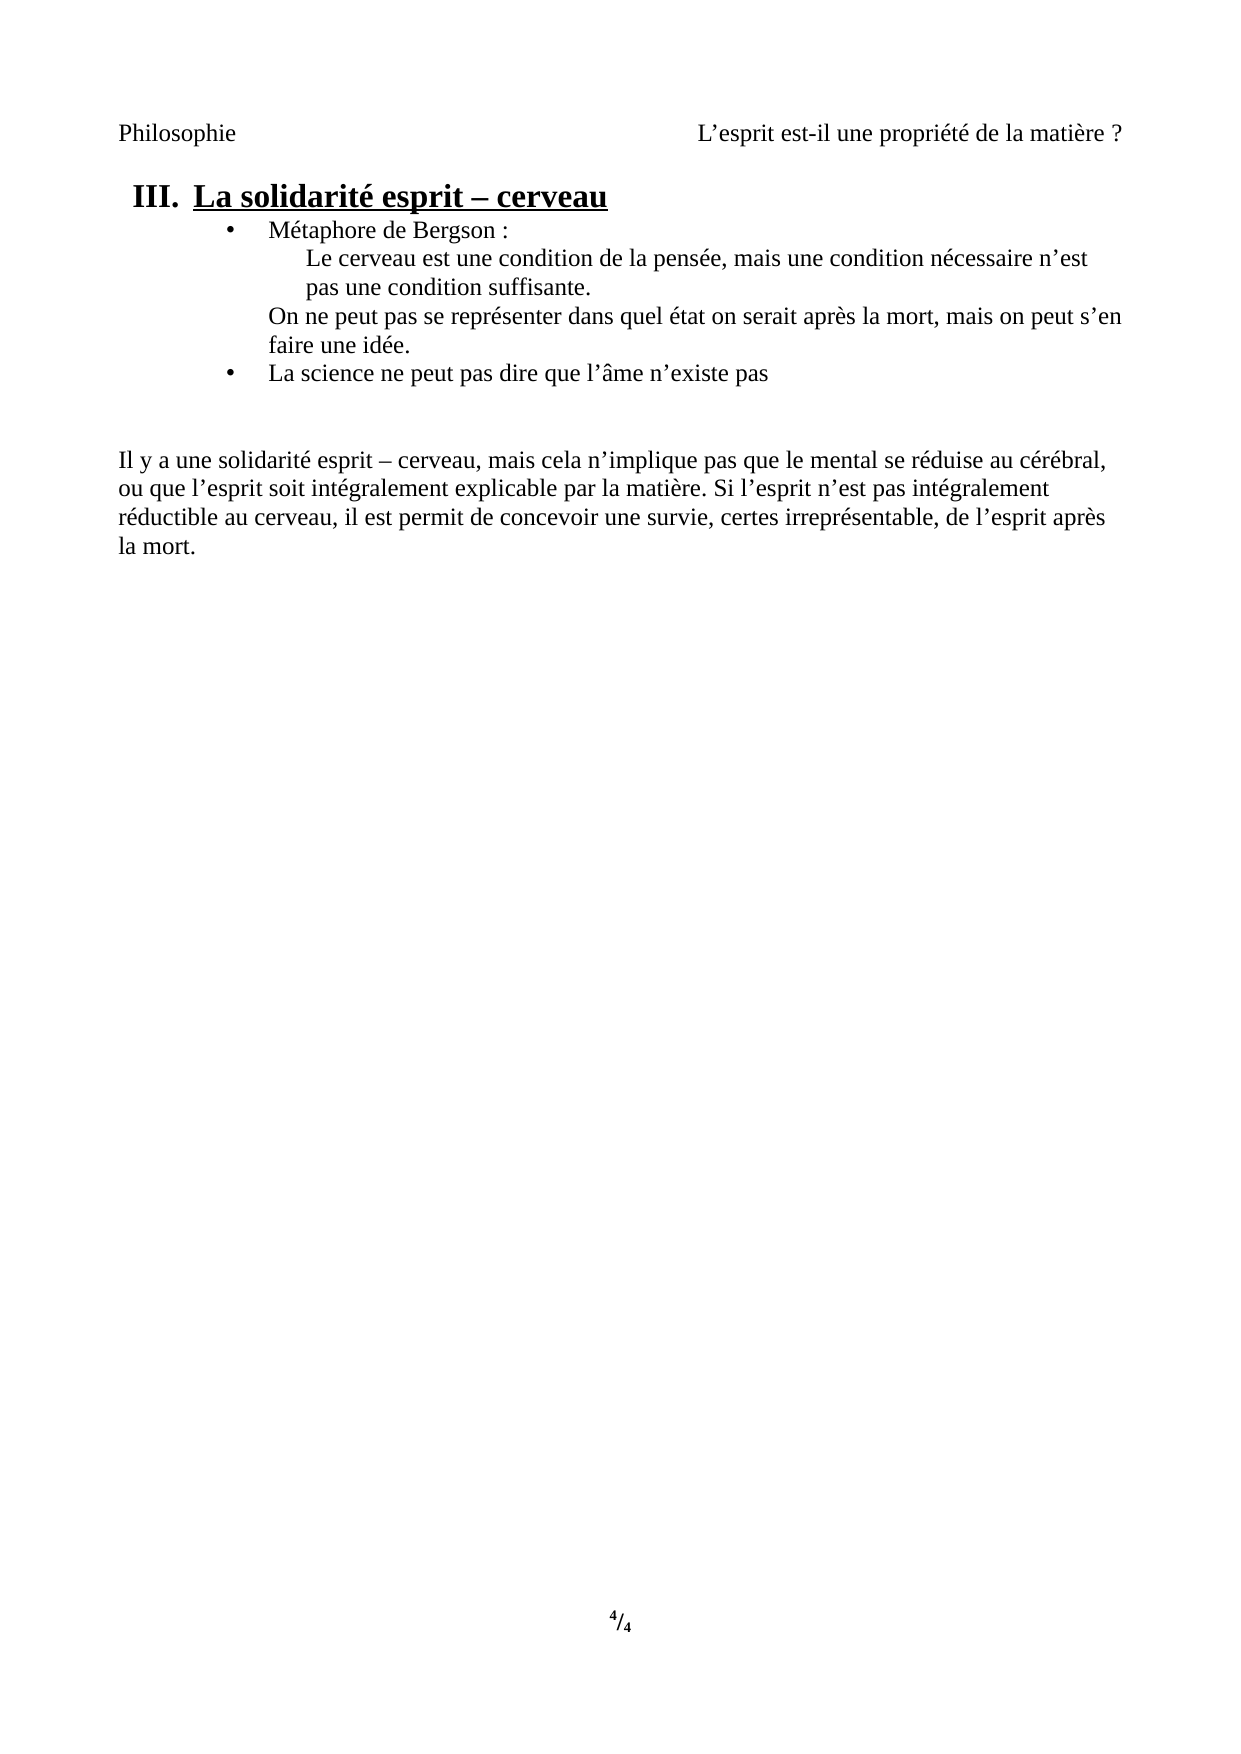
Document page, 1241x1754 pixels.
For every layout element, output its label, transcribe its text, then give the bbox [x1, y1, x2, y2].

list La solidarité esprit – cerveau [156, 176, 1122, 215]
list Le cerveau est une condition de la pensée, mais une condition nécessaire n’est pas une condition suffisante. [268, 243, 1122, 301]
list La science ne peut pas dire que l’âme n’existe pas [231, 358, 1122, 387]
list Métaphore de Bergson : [231, 215, 1122, 243]
list On ne peut pas se représenter dans quel état on serait après la mort, mais on peut s’en faire une idée. [231, 301, 1122, 358]
text Il y a une solidarité esprit – cerveau, mais cela n’implique pas que le mental se réduise au cérébral, ou que l’esprit soit intégralement explicable par la matière. Si l’esprit n’est pas intégralement réductible au cerveau, il est permit de concevoir une survie, certes irreprésentable, de l’esprit après la mort. [118, 445, 1122, 560]
